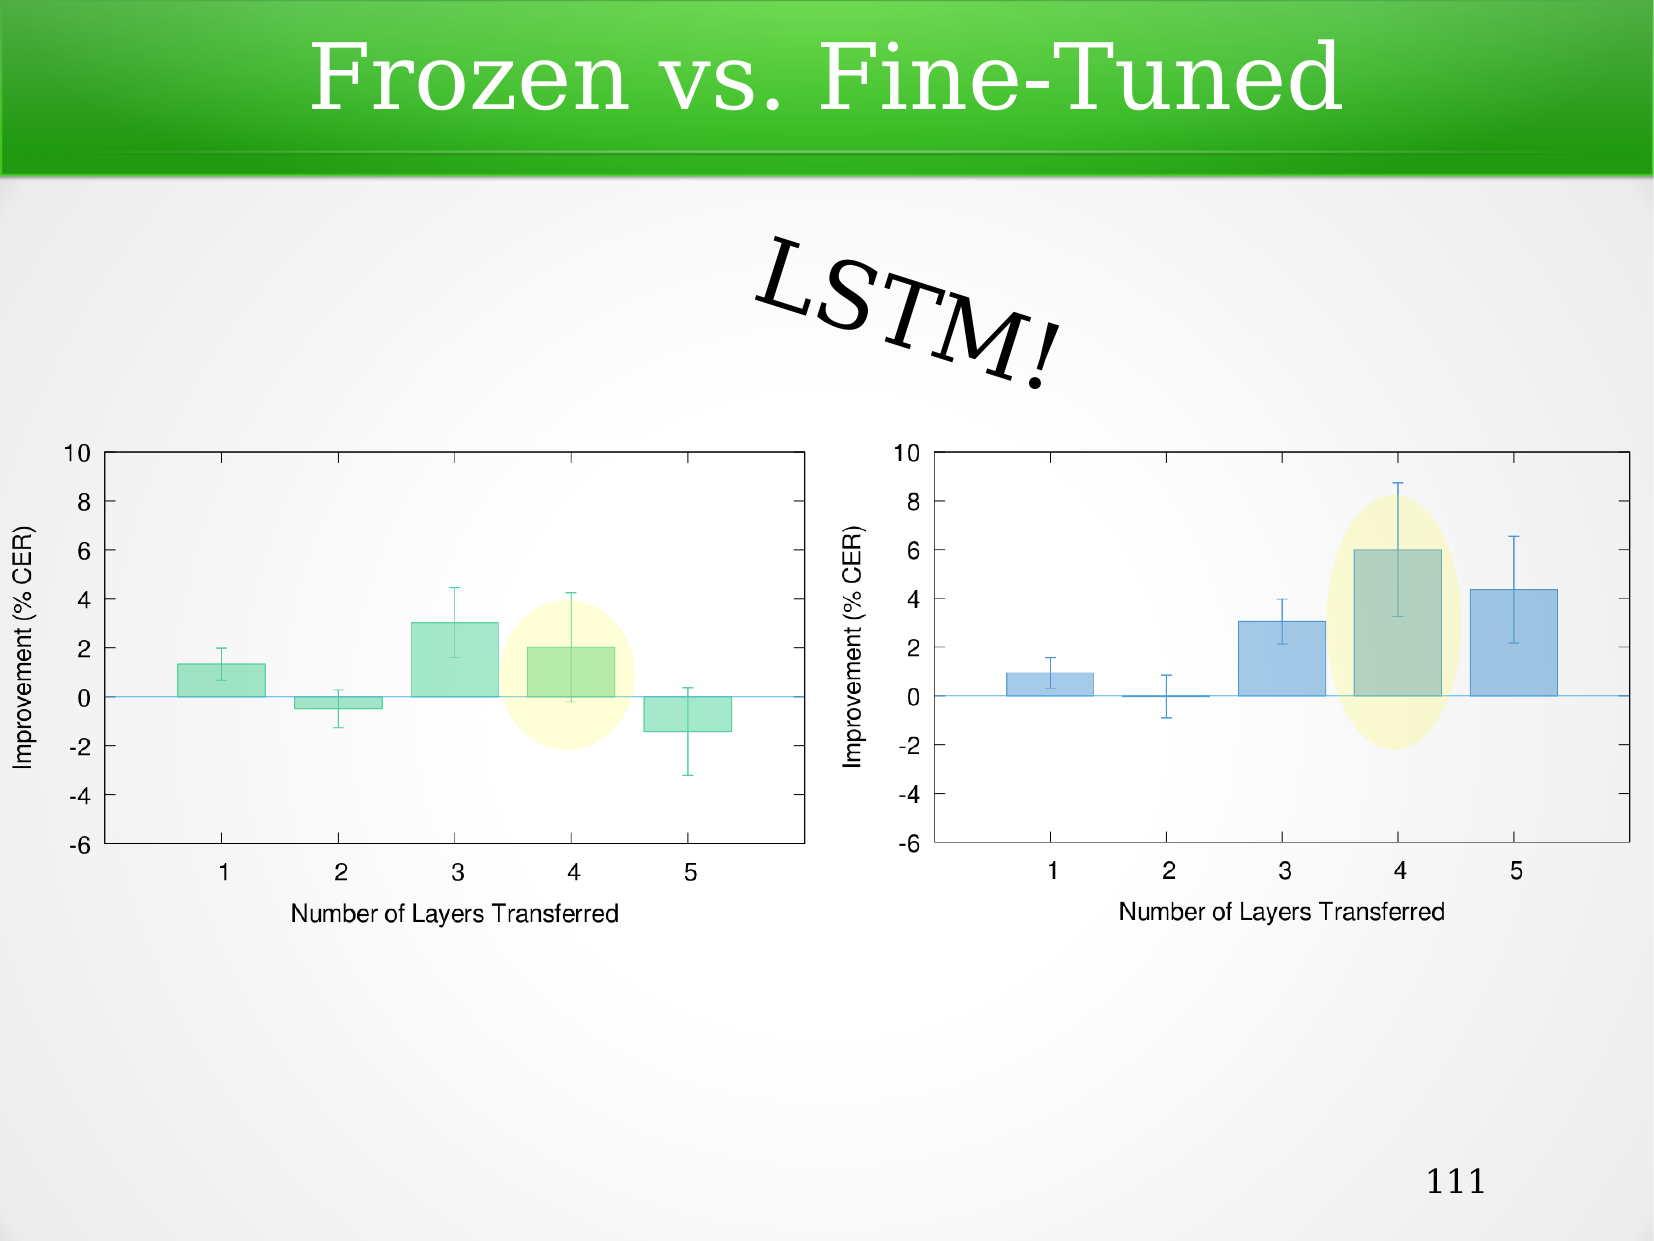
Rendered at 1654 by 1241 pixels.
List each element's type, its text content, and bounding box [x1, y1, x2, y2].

text_box [1326, 494, 1462, 751]
text_box [499, 599, 635, 751]
text_box LSTM! [728, 217, 1061, 415]
picture [0, 0, 1654, 1241]
title Frozen vs. Fine-Tuned [82, 11, 1571, 154]
